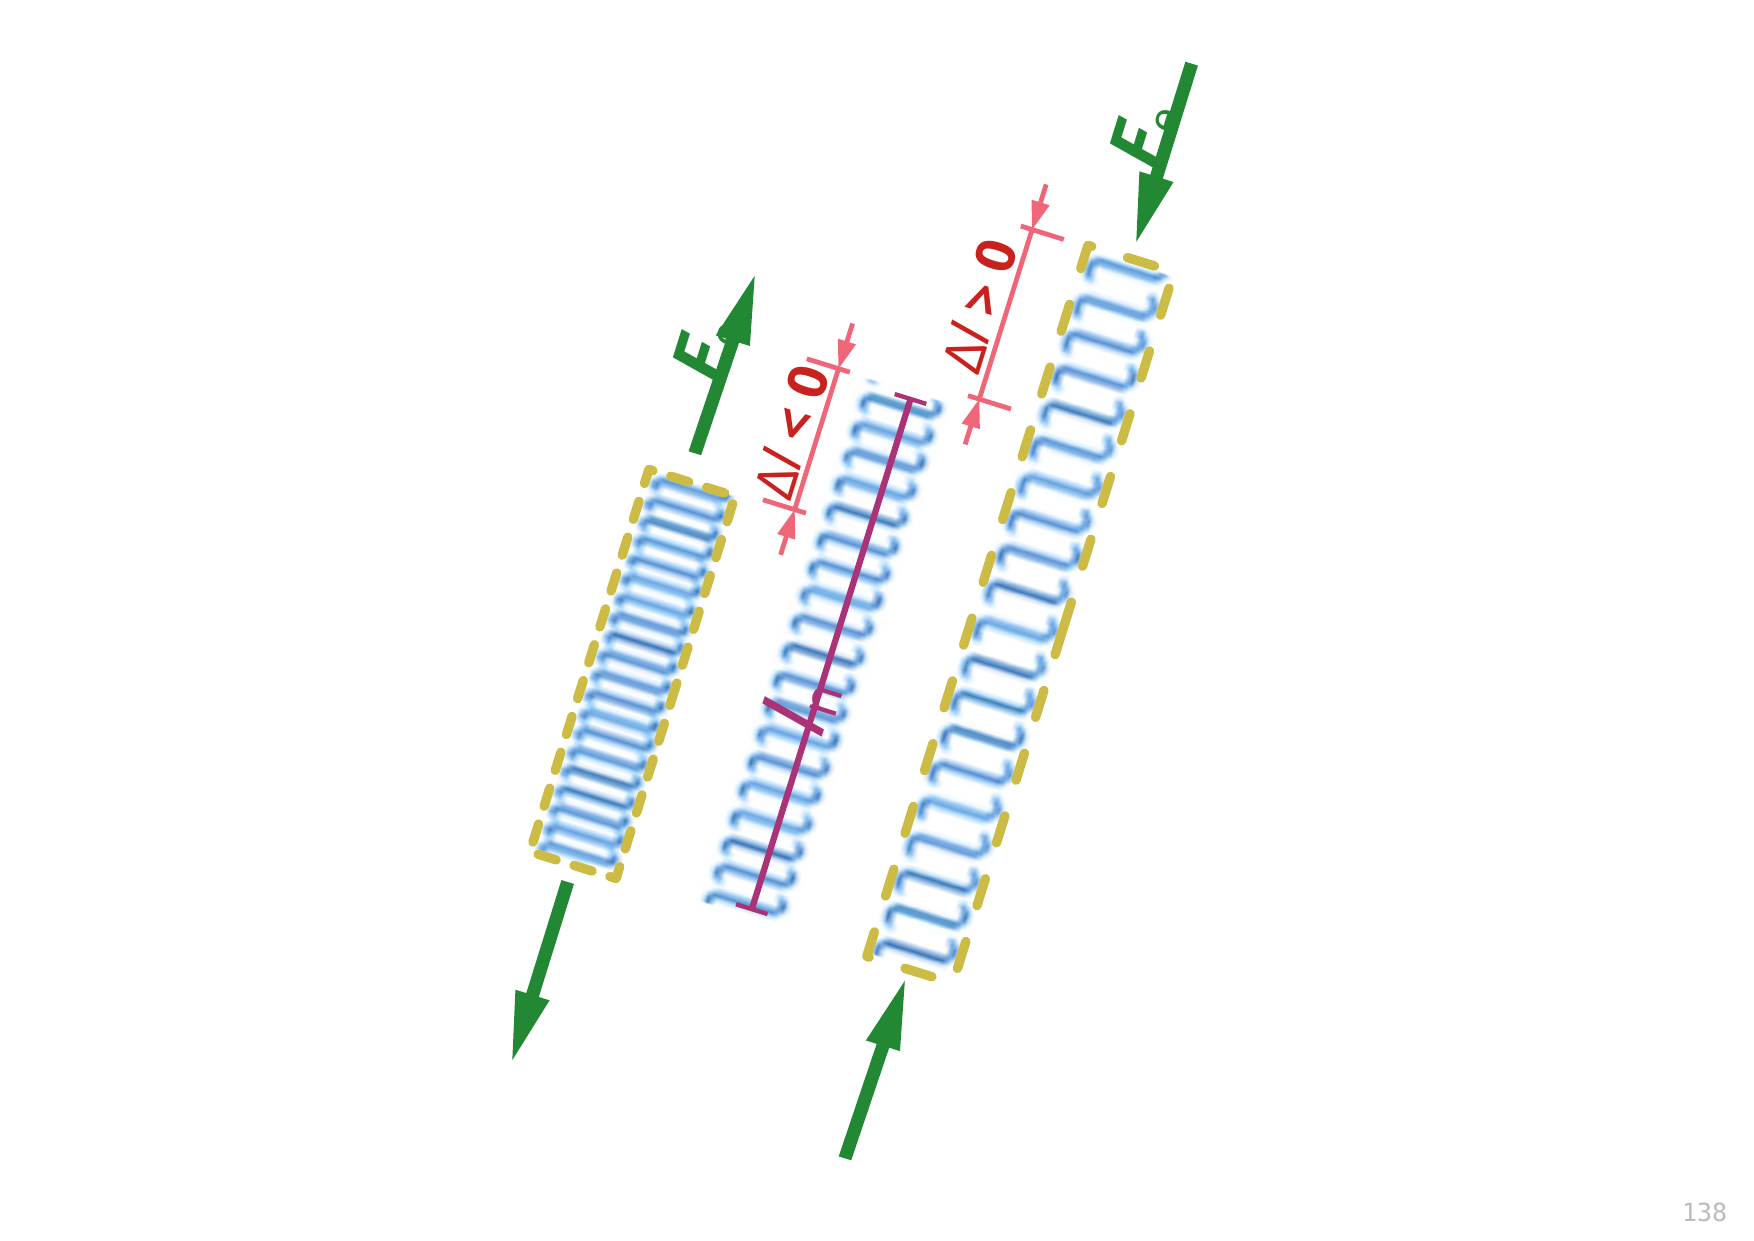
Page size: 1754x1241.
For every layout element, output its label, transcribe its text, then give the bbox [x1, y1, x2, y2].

text_box [838, 980, 905, 1161]
text_box [512, 880, 574, 1061]
picture [696, 375, 952, 929]
text_box Fe [632, 286, 733, 398]
text_box [1136, 61, 1198, 242]
text_box [688, 275, 755, 456]
picture [528, 472, 738, 872]
text_box ln [720, 643, 844, 754]
text_box Fe [1069, 72, 1174, 183]
picture [872, 251, 1176, 981]
